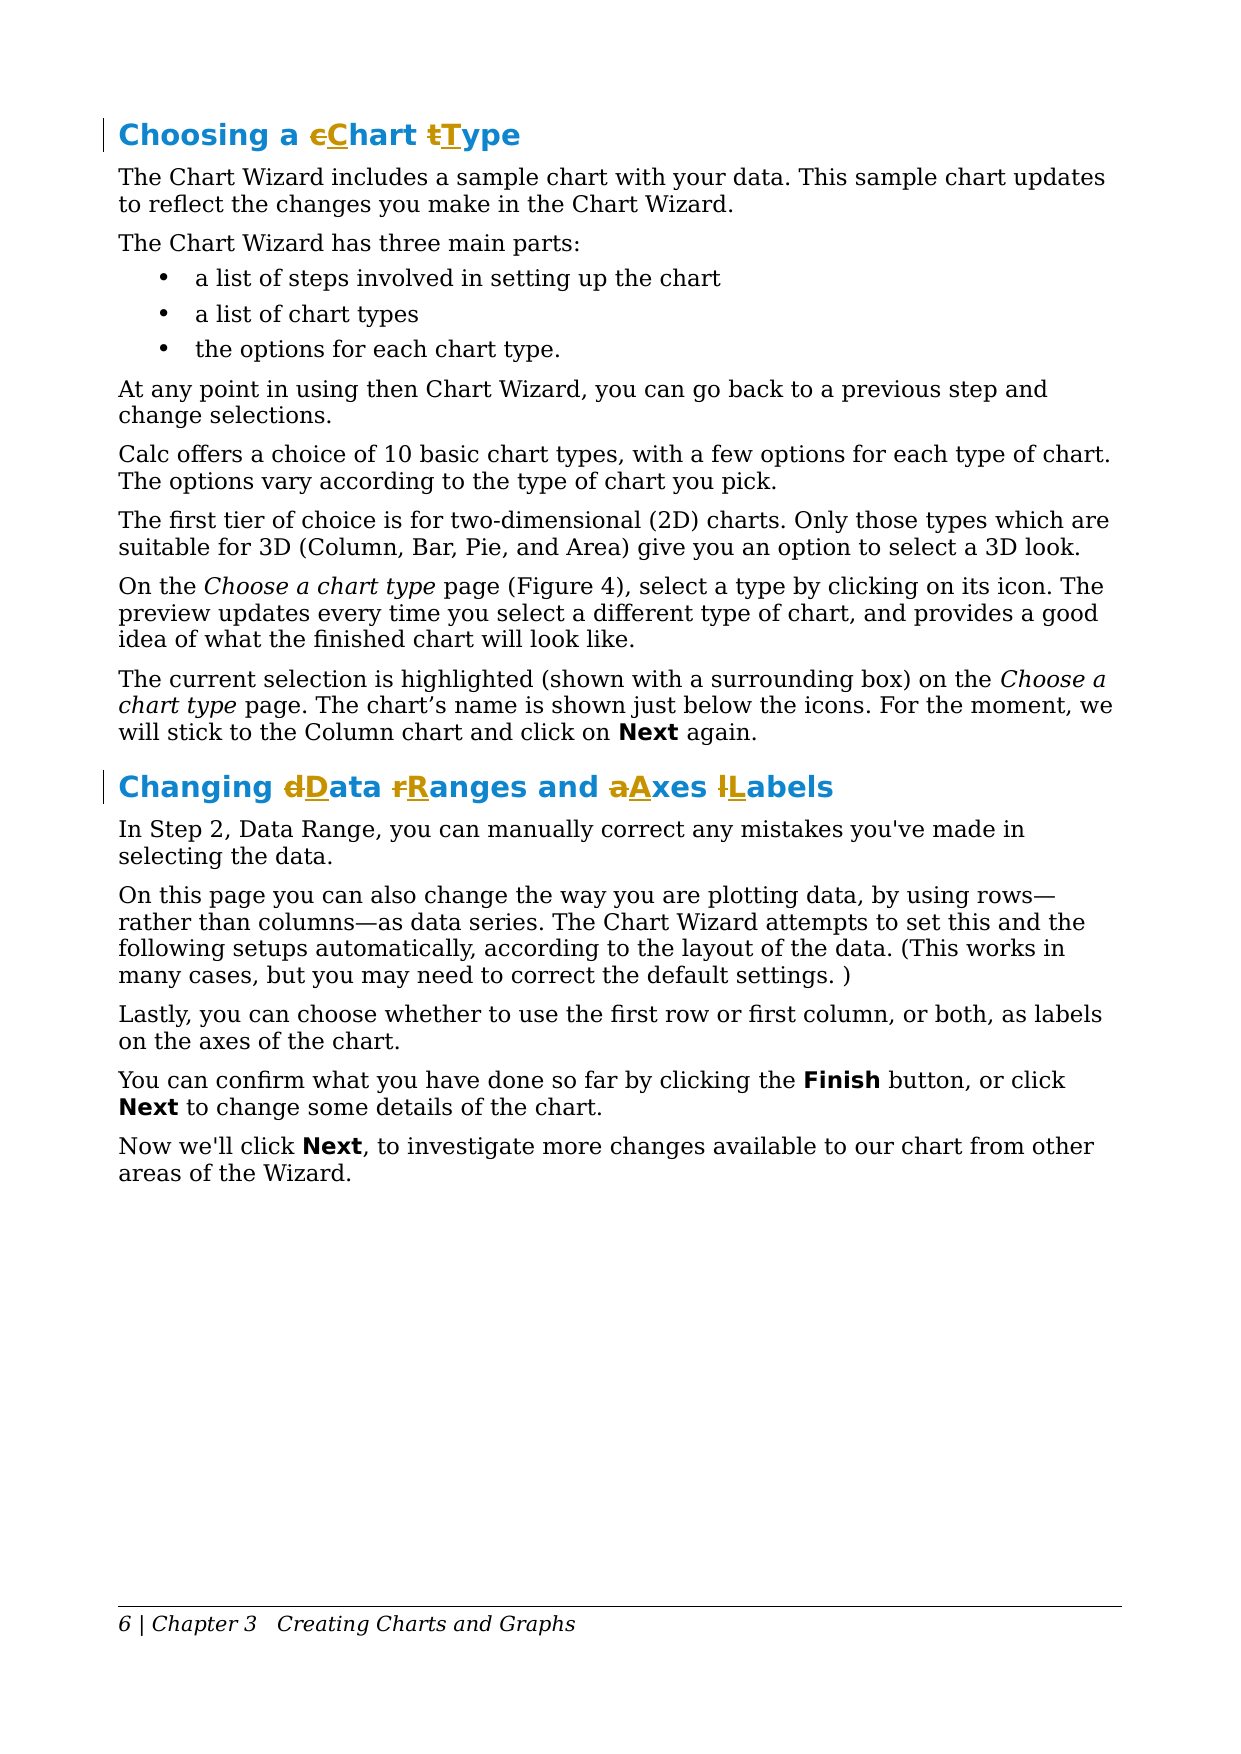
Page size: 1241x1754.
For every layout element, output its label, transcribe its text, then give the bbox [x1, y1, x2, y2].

text Now we'll click Next, to investigate more changes available to our chart from other areas of the Wizard. [118, 1133, 1122, 1186]
list a list of steps involved in setting up the chart [156, 263, 1122, 293]
text The Chart Wizard includes a sample chart with your data. This sample chart updates to reflect the changes you make in the Chart Wizard. [118, 164, 1122, 218]
text On this page you can also change the way you are plotting data, by using rows—rather than columns—as data series. The Chart Wizard attempts to set this and the following setups automatically, according to the layout of the data. (This works in many cases, but you may need to correct the default settings. ) [118, 882, 1122, 989]
text Lastly, you can choose whether to use the first row or first column, or both, as labels on the axes of the chart. [118, 1001, 1122, 1055]
subtitle Choosing a Chart Type [118, 118, 1122, 152]
subtitle Changing Data Ranges and Axes Labels [118, 770, 1122, 804]
text Calc offers a choice of 10 basic chart types, with a few options for each type of chart. The options vary according to the type of chart you pick. [118, 442, 1122, 495]
list The Chart Wizard has three main parts: [118, 230, 1122, 257]
list the options for each chart type. [156, 334, 1122, 363]
text In Step 2, Data Range, you can manually correct any mistakes you've made in selecting the data. [118, 816, 1122, 870]
text The current selection is highlighted (shown with a surrounding box) on the Choose a chart type page. The chart’s name is shown just below the icons. For the moment, we will stick to the Column chart and click on Next again. [118, 666, 1122, 746]
text The first tier of choice is for two-dimensional (2D) charts. Only those types which are suitable for 3D (Column, Bar, Pie, and Area) give you an option to select a 3D look. [118, 507, 1122, 561]
text You can confirm what you have done so far by clicking the Finish button, or click Next to change some details of the chart. [118, 1067, 1122, 1121]
text On the Choose a chart type page (Figure 4), select a type by clicking on its icon. The preview updates every time you select a different type of chart, and provides a good idea of what the finished chart will look like. [118, 573, 1122, 653]
list a list of chart types [156, 299, 1122, 328]
text At any point in using then Chart Wizard, you can go back to a previous step and change selections. [118, 376, 1122, 429]
